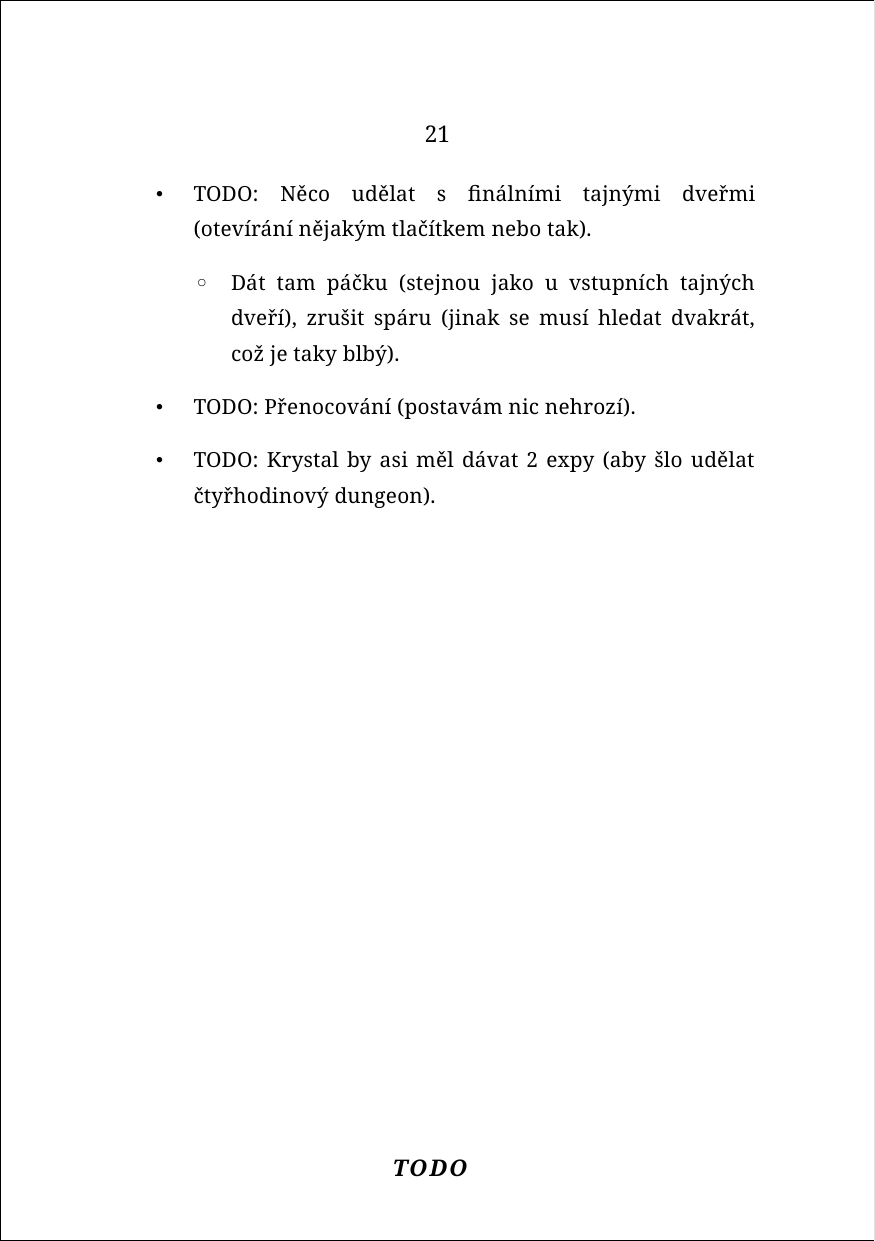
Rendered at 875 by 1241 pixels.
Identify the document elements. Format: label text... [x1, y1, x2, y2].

list TODO: Krystal by asi měl dávat 2 expy (aby šlo udělat čtyřhodinový dungeon). [156, 445, 756, 509]
list TODO: Něco udělat s finálními tajnými dveřmi (otevírání nějakým tlačítkem nebo tak). [156, 179, 756, 243]
list Dát tam páčku (stejnou jako u vstupních tajných dveří), zrušit spáru (jinak se musí hledat dvakrát, což je taky blbý). [193, 268, 756, 367]
list TODO: Přenocování (postavám nic nehrozí). [156, 392, 756, 420]
